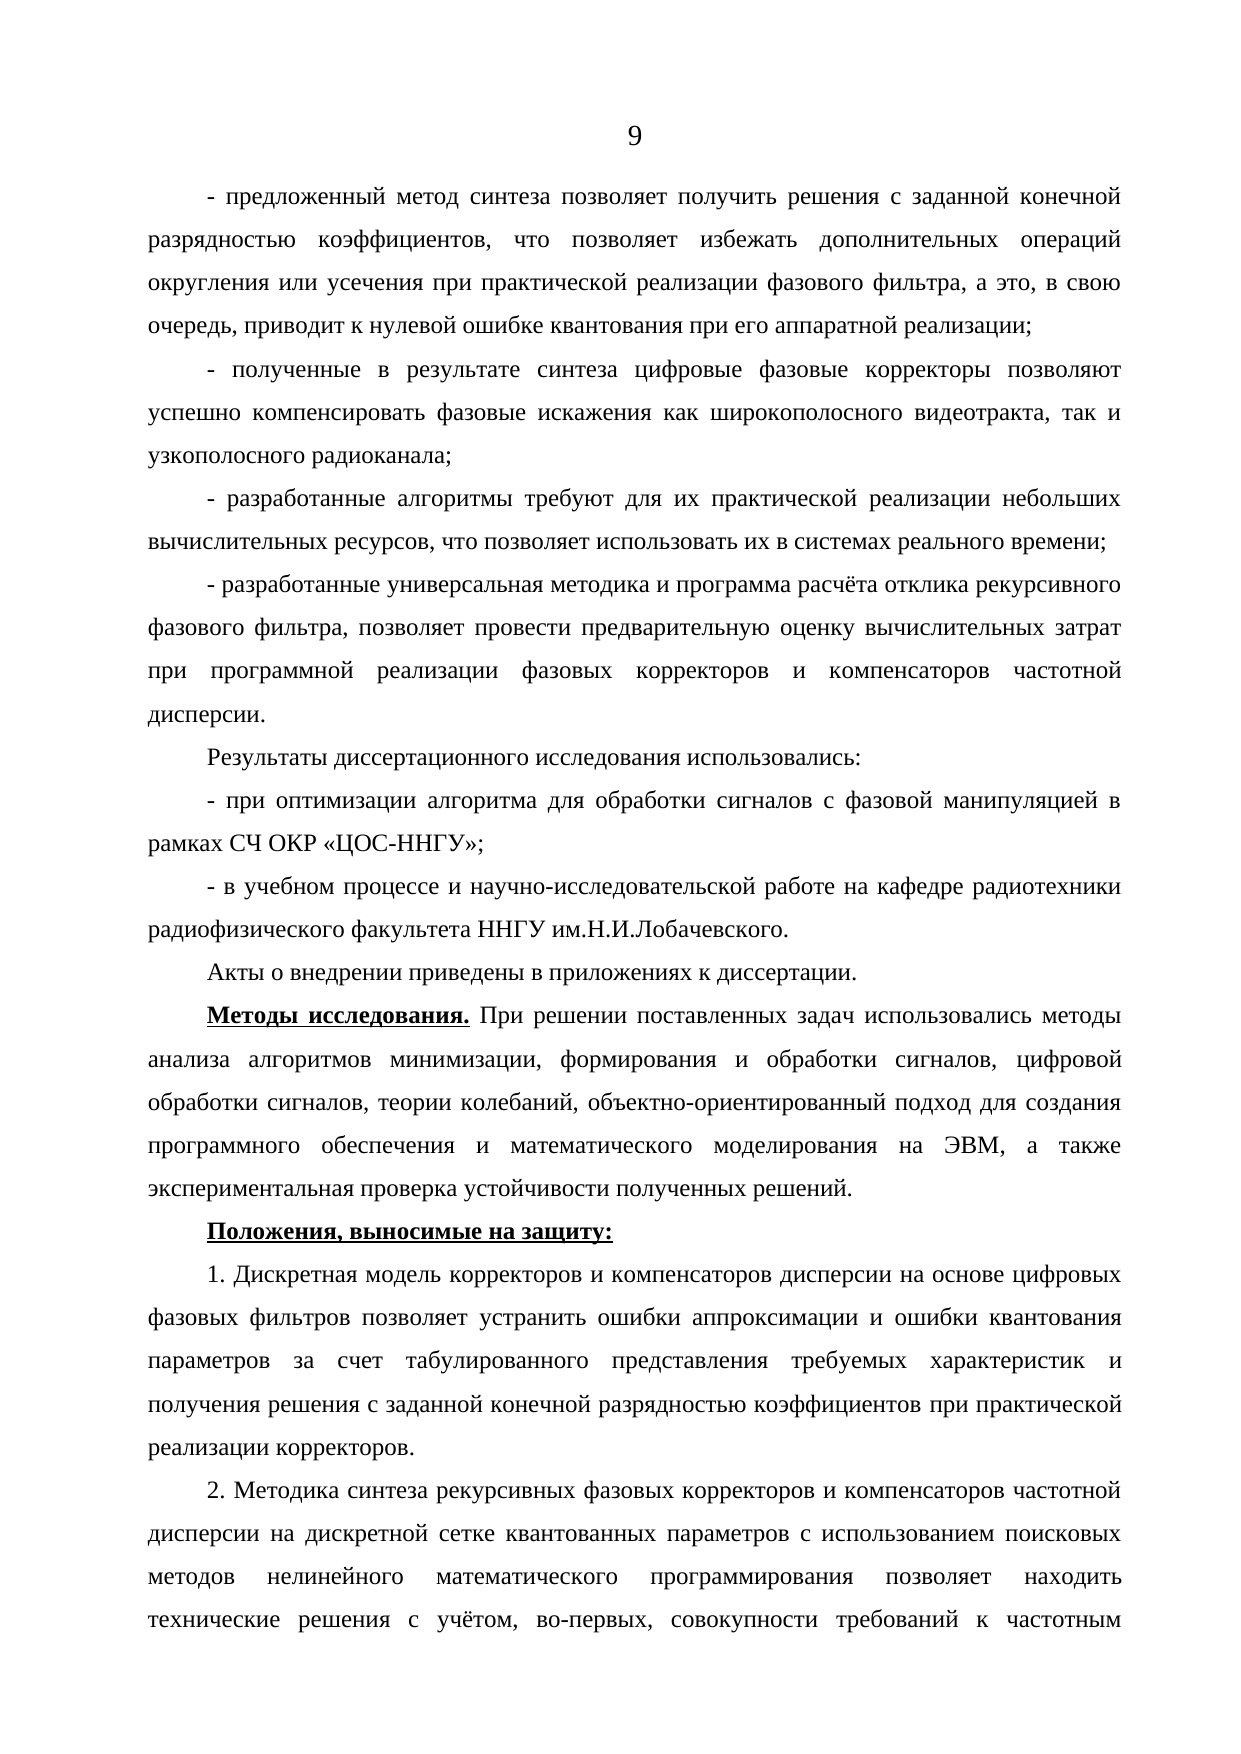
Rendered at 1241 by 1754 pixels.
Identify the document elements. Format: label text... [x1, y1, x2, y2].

text - в учебном процессе и научно-исследовательской работе на кафедре радиотехники радиофизического факультета ННГУ им.Н.И.Лобачевского. [148, 871, 1122, 943]
text - предложенный метод синтеза позволяет получить решения с заданной конечной разрядностью коэффициентов, что позволяет избежать дополнительных операций округления или усечения при практической реализации фазового фильтра, а это, в свою очередь, приводит к нулевой ошибке квантования при его аппаратной реализации; [148, 181, 1122, 339]
text - полученные в результате синтеза цифровые фазовые корректоры позволяют успешно компенсировать фазовые искажения как широкополосного видеотракта, так и узкополосного радиоканала; [148, 354, 1122, 469]
text 2. Методика синтеза рекурсивных фазовых корректоров и компенсаторов частотной дисперсии на дискретной сетке квантованных параметров с использованием поисковых методов нелинейного математического программирования позволяет находить технические решения с учётом, во-первых, совокупности требований к частотным [148, 1475, 1122, 1633]
text Акты о внедрении приведены в приложениях к диссертации. [148, 957, 1122, 986]
text Положения, выносимые на защиту: [148, 1216, 1122, 1245]
text Результаты диссертационного исследования использовались: [148, 742, 1122, 771]
text Методы исследования. При решении поставленных задач использовались методы анализа алгоритмов минимизации, формирования и обработки сигналов, цифровой обработки сигналов, теории колебаний, объектно-ориентированный подход для создания программного обеспечения и математического моделирования на ЭВМ, а также экспериментальная проверка устойчивости полученных решений. [148, 1001, 1122, 1202]
text - разработанные универсальная методика и программа расчёта отклика рекурсивного фазового фильтра, позволяет провести предварительную оценку вычислительных затрат при программной реализации фазовых корректоров и компенсаторов частотной дисперсии. [148, 569, 1122, 727]
text 1. Дискретная модель корректоров и компенсаторов дисперсии на основе цифровых фазовых фильтров позволяет устранить ошибки аппроксимации и ошибки квантования параметров за счет табулированного представления требуемых характеристик и получения решения с заданной конечной разрядностью коэффициентов при практической реализации корректоров. [148, 1259, 1122, 1461]
text - разработанные алгоритмы требуют для их практической реализации небольших вычислительных ресурсов, что позволяет использовать их в системах реального времени; [148, 483, 1122, 555]
text - при оптимизации алгоритма для обработки сигналов с фазовой манипуляцией в рамках СЧ ОКР «ЦОС-ННГУ»; [148, 785, 1122, 857]
